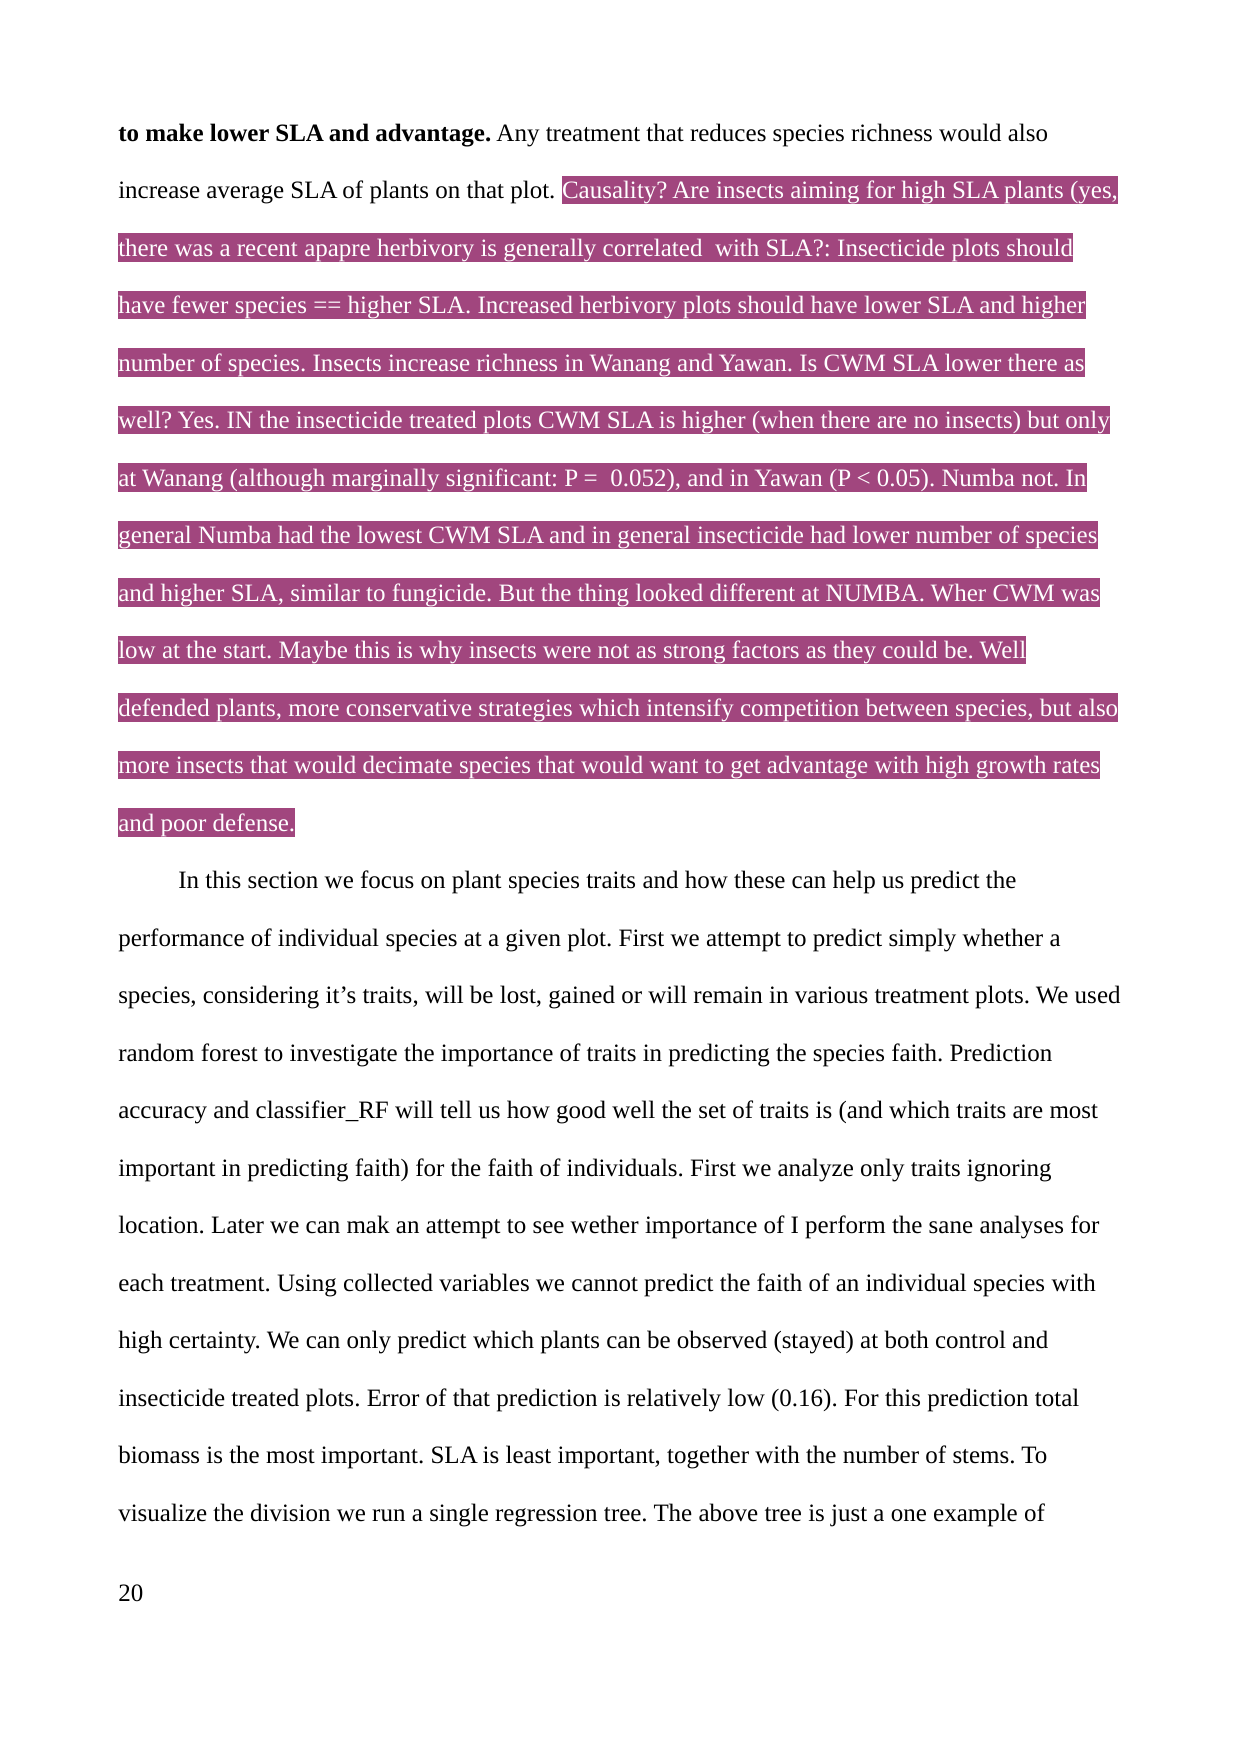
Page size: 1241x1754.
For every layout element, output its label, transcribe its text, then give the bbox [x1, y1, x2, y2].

text In this section we focus on plant species traits and how these can help us predict the performance of individual species at a given plot. First we attempt to predict simply whether a species, considering it’s traits, will be lost, gained or will remain in various treatment plots. We used random forest to investigate the importance of traits in predicting the species faith. Prediction accuracy and classifier_RF will tell us how good well the set of traits is (and which traits are most important in predicting faith) for the faith of individuals. First we analyze only traits ignoring location. Later we can mak an attempt to see wether importance of I perform the sane analyses for each treatment. Using collected variables we cannot predict the faith of an individual species with high certainty. We can only predict which plants can be observed (stayed) at both control and insecticide treated plots. Error of that prediction is relatively low (0.16). For this prediction total biomass is the most important. SLA is least important, together with the number of stems. To visualize the division we run a single regression tree. The above tree is just a one example of [118, 866, 1122, 1527]
text to make lower SLA and advantage. Any treatment that reduces species richness would also increase average SLA of plants on that plot. Causality? Are insects aiming for high SLA plants (yes, there was a recent apapre herbivory is generally correlated with SLA?: Insecticide plots should have fewer species == higher SLA. Increased herbivory plots should have lower SLA and higher number of species. Insects increase richness in Wanang and Yawan. Is CWM SLA lower there as well? Yes. IN the insecticide treated plots CWM SLA is higher (when there are no insects) but only at Wanang (although marginally significant: P = 0.052), and in Yawan (P < 0.05). Numba not. In general Numba had the lowest CWM SLA and in general insecticide had lower number of species and higher SLA, similar to fungicide. But the thing looked different at NUMBA. Wher CWM was low at the start. Maybe this is why insects were not as strong factors as they could be. Well defended plants, more conservative strategies which intensify competition between species, but also more insects that would decimate species that would want to get advantage with high growth rates and poor defense. [118, 118, 1122, 837]
